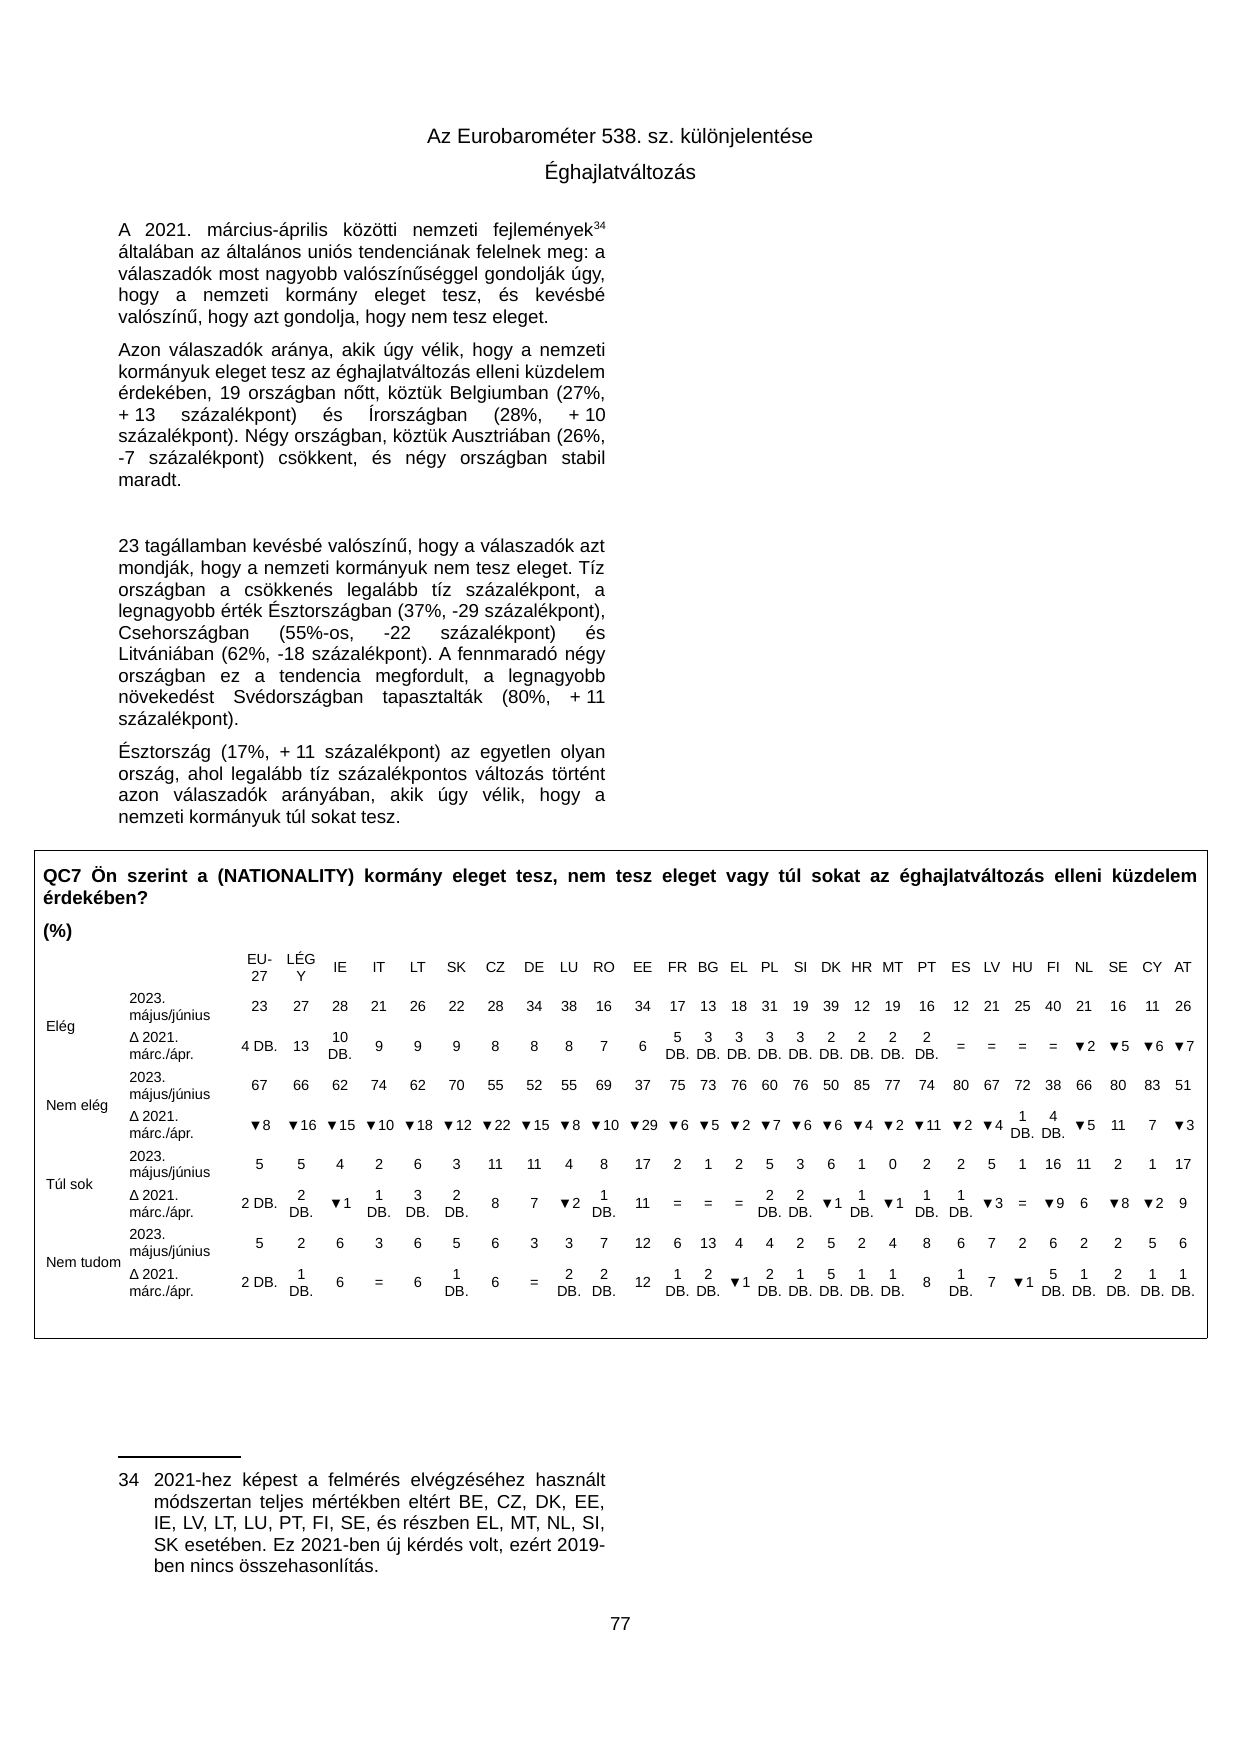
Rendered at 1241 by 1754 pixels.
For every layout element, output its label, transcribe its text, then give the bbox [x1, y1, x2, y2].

table_cell 1 [846, 1144, 877, 1184]
table_cell 52 [515, 1066, 553, 1105]
table_cell 8 [908, 1223, 946, 1262]
table_cell 1 DB. [877, 1263, 908, 1302]
table_header [43, 948, 126, 987]
table_cell 11 [1069, 1144, 1099, 1184]
table_cell 8 [476, 1184, 515, 1223]
table_cell ▼29 [623, 1105, 662, 1144]
table_cell 21 [976, 987, 1007, 1026]
table_cell ▼8 [1099, 1184, 1137, 1223]
table_cell 8 [515, 1026, 553, 1066]
table_cell ▼1 [1007, 1263, 1038, 1302]
table_cell 11 [623, 1184, 662, 1223]
table_cell 2 DB. [584, 1263, 623, 1302]
text 2021-hez képest a felmérés elvégzéséhez használt módszertan teljes mértékben eltért BE, CZ, DK, EE, IE, LV, LT, LU, PT, FI, SE, és részben EL, MT, NL, SI, SK esetében. Ez 2021-ben új kérdés volt, ezért 2019-ben nincs összehasonlítás. [118, 1469, 605, 1577]
table_cell 1 [1137, 1144, 1168, 1184]
table_cell 75 [662, 1066, 693, 1105]
table_cell 9 [1168, 1184, 1198, 1223]
table_cell 8 [584, 1144, 623, 1184]
table_cell ▼7 [1168, 1026, 1198, 1066]
table_cell 1 DB. [1137, 1263, 1168, 1302]
table_cell 1 DB. [584, 1184, 623, 1223]
table_cell 3 [515, 1223, 553, 1262]
table_cell 8 [554, 1026, 584, 1066]
table_cell 16 [1038, 1144, 1068, 1184]
table_header [126, 948, 237, 987]
text QC7 Ön szerint a (NATIONALITY) kormány eleget tesz, nem tesz eleget vagy túl sokat az éghajlatváltozás elleni küzdelem érdekében? [43, 865, 1198, 908]
table_cell 4 DB. [1038, 1105, 1068, 1144]
table_cell 17 [1168, 1144, 1198, 1184]
table_header LT [398, 948, 437, 987]
table_cell Δ 2021. márc./ápr. [126, 1184, 237, 1223]
table_cell 74 [359, 1066, 398, 1105]
table_cell 55 [554, 1066, 584, 1105]
table_cell 5 [237, 1223, 282, 1262]
table_cell 6 [398, 1144, 437, 1184]
table_header MT [877, 948, 908, 987]
table_cell = [693, 1184, 723, 1223]
table_cell = [1038, 1026, 1068, 1066]
table_cell 11 [476, 1144, 515, 1184]
table_cell 21 [359, 987, 398, 1026]
table_header CZ [476, 948, 515, 987]
table_cell 74 [908, 1066, 946, 1105]
table_cell 22 [437, 987, 476, 1026]
table_cell 13 [282, 1026, 320, 1066]
table_cell 2 DB. [237, 1184, 282, 1223]
table_header DE [515, 948, 553, 987]
table_cell 7 [515, 1184, 553, 1223]
table_cell 31 [754, 987, 785, 1026]
table_cell 2 DB. [754, 1263, 785, 1302]
table_cell 72 [1007, 1066, 1038, 1105]
table_cell ▼2 [724, 1105, 754, 1144]
table_header NL [1069, 948, 1099, 987]
table_cell 62 [320, 1066, 359, 1105]
table_cell 38 [1038, 1066, 1068, 1105]
table_cell 3 DB. [693, 1026, 723, 1066]
table_cell 2 [1099, 1144, 1137, 1184]
table_cell 3 DB. [754, 1026, 785, 1066]
table_cell 85 [846, 1066, 877, 1105]
table_cell 3 DB. [398, 1184, 437, 1223]
table_cell 6 [946, 1223, 976, 1262]
table_cell 77 [877, 1066, 908, 1105]
table_cell ▼15 [320, 1105, 359, 1144]
table_cell 9 [437, 1026, 476, 1066]
table_cell 5 [282, 1144, 320, 1184]
table_cell 6 [623, 1026, 662, 1066]
table_cell 1 DB. [437, 1263, 476, 1302]
table_cell 8 [908, 1263, 946, 1302]
table_header AT [1168, 948, 1198, 987]
table_cell ▼2 [554, 1184, 584, 1223]
table_cell 1 DB. [908, 1184, 946, 1223]
table_cell 55 [476, 1066, 515, 1105]
table_cell 26 [1168, 987, 1198, 1026]
table_cell 6 [662, 1223, 693, 1262]
table_cell 6 [320, 1263, 359, 1302]
table_header SI [785, 948, 816, 987]
table_cell 7 [584, 1223, 623, 1262]
table_cell ▼4 [976, 1105, 1007, 1144]
table_cell 6 [476, 1263, 515, 1302]
table_cell ▼12 [437, 1105, 476, 1144]
text A 2021. március-április közötti nemzeti fejlemények általában az általános uniós tendenciának felelnek meg: a válaszadók most nagyobb valószínűséggel gondolják úgy, hogy a nemzeti kormány eleget tesz, és kevésbé valószínű, hogy azt gondolja, hogy nem tesz eleget. [118, 219, 605, 327]
table_cell 4 [724, 1223, 754, 1262]
table_header HR [846, 948, 877, 987]
table_cell 2 DB. [554, 1263, 584, 1302]
table_cell 6 [398, 1223, 437, 1262]
table_cell 12 [623, 1263, 662, 1302]
table_header PL [754, 948, 785, 987]
table_cell 50 [816, 1066, 846, 1105]
table_header ES [946, 948, 976, 987]
table_cell ▼5 [1099, 1026, 1137, 1066]
table_cell 4 [554, 1144, 584, 1184]
table_cell 2023. május/június [126, 1223, 237, 1262]
table_cell ▼18 [398, 1105, 437, 1144]
table_header FR [662, 948, 693, 987]
table_cell 2 [1069, 1223, 1099, 1262]
table_cell 1 [693, 1144, 723, 1184]
table_cell 11 [1137, 987, 1168, 1026]
table_cell = [946, 1026, 976, 1066]
table_cell Δ 2021. márc./ápr. [126, 1263, 237, 1302]
table_header FI [1038, 948, 1068, 987]
table_header IE [320, 948, 359, 987]
table_cell Túl sok [43, 1144, 126, 1223]
table_cell 26 [398, 987, 437, 1026]
table_cell ▼1 [816, 1184, 846, 1223]
table_cell ▼6 [785, 1105, 816, 1144]
table_cell 5 DB. [1038, 1263, 1068, 1302]
table_cell ▼6 [816, 1105, 846, 1144]
table_cell 6 [398, 1263, 437, 1302]
table_cell ▼1 [320, 1184, 359, 1223]
table_cell ▼2 [1069, 1026, 1099, 1066]
table_cell ▼4 [846, 1105, 877, 1144]
table_cell 1 [1007, 1144, 1038, 1184]
text (%) [43, 920, 1198, 942]
table_cell 73 [693, 1066, 723, 1105]
table_cell Δ 2021. márc./ápr. [126, 1105, 237, 1144]
table_cell 9 [398, 1026, 437, 1066]
table_cell 37 [623, 1066, 662, 1105]
table_cell = [1007, 1184, 1038, 1223]
table_cell = [724, 1184, 754, 1223]
table_cell ▼5 [693, 1105, 723, 1144]
table_cell 5 [437, 1223, 476, 1262]
table_cell = [1007, 1026, 1038, 1066]
table_cell 3 [359, 1223, 398, 1262]
table_cell 2 [282, 1223, 320, 1262]
table_cell 16 [908, 987, 946, 1026]
table_cell 2 [908, 1144, 946, 1184]
table_cell 3 [554, 1223, 584, 1262]
table_cell 66 [1069, 1066, 1099, 1105]
table_cell 0 [877, 1144, 908, 1184]
table_cell ▼16 [282, 1105, 320, 1144]
table_cell ▼3 [976, 1184, 1007, 1223]
table_cell 76 [724, 1066, 754, 1105]
table_cell 8 [476, 1026, 515, 1066]
table_header IT [359, 948, 398, 987]
table_cell 1 DB. [1007, 1105, 1038, 1144]
table_cell ▼1 [724, 1263, 754, 1302]
table_header CY [1137, 948, 1168, 987]
table_cell 9 [359, 1026, 398, 1066]
table_cell ▼22 [476, 1105, 515, 1144]
table_cell 6 [816, 1144, 846, 1184]
table_cell 6 [1069, 1184, 1099, 1223]
table_cell 83 [1137, 1066, 1168, 1105]
table_cell 1 DB. [846, 1184, 877, 1223]
table_cell 2 DB. [693, 1263, 723, 1302]
table_header HU [1007, 948, 1038, 987]
table_cell 2 DB. [1099, 1263, 1137, 1302]
table_cell ▼7 [754, 1105, 785, 1144]
table_cell 3 DB. [785, 1026, 816, 1066]
text Észtország (17%, + 11 százalékpont) az egyetlen olyan ország, ahol legalább tíz százalékpontos változás történt azon válaszadók arányában, akik úgy vélik, hogy a nemzeti kormányuk túl sokat tesz. [118, 741, 605, 827]
table_cell 7 [1137, 1105, 1168, 1144]
table_cell 12 [946, 987, 976, 1026]
table_cell 2 DB. [437, 1184, 476, 1223]
table_cell 2 [1099, 1223, 1137, 1262]
table_cell 38 [554, 987, 584, 1026]
table_cell 2 DB. [877, 1026, 908, 1066]
table_cell 23 [237, 987, 282, 1026]
table_cell 2 DB. [282, 1184, 320, 1223]
table_cell ▼2 [946, 1105, 976, 1144]
table_cell ▼1 [877, 1184, 908, 1223]
table_cell 6 [1038, 1223, 1068, 1262]
table_cell 18 [724, 987, 754, 1026]
table_header RO [584, 948, 623, 987]
table_cell 6 [476, 1223, 515, 1262]
table_cell 17 [623, 1144, 662, 1184]
table_header LU [554, 948, 584, 987]
table_cell 1 DB. [946, 1263, 976, 1302]
table_cell 66 [282, 1066, 320, 1105]
table_header EU-27 [237, 948, 282, 987]
table_cell 11 [1099, 1105, 1137, 1144]
table_cell 1 DB. [785, 1263, 816, 1302]
table_header PT [908, 948, 946, 987]
table_cell 4 [877, 1223, 908, 1262]
table_cell ▼8 [237, 1105, 282, 1144]
table_cell 16 [1099, 987, 1137, 1026]
table_cell = [662, 1184, 693, 1223]
table_cell = [515, 1263, 553, 1302]
table_cell 2023. május/június [126, 1066, 237, 1105]
table_cell 80 [1099, 1066, 1137, 1105]
table_cell 40 [1038, 987, 1068, 1026]
table_cell 28 [320, 987, 359, 1026]
table_cell 2 [662, 1144, 693, 1184]
text 23 tagállamban kevésbé valószínű, hogy a válaszadók azt mondják, hogy a nemzeti kormányuk nem tesz eleget. Tíz országban a csökkenés legalább tíz százalékpont, a legnagyobb érték Észtországban (37%, -29 százalékpont), Csehországban (55%-os, -22 százalékpont) és Litvániában (62%, -18 százalékpont). A fennmaradó négy országban ez a tendencia megfordult, a legnagyobb növekedést Svédországban tapasztalták (80%, + 11 százalékpont). [118, 535, 605, 729]
table_cell 51 [1168, 1066, 1198, 1105]
table_header LÉGY [282, 948, 320, 987]
table_cell 2 [846, 1223, 877, 1262]
table_cell 5 [754, 1144, 785, 1184]
table_cell 1 DB. [1168, 1263, 1198, 1302]
table_cell 13 [693, 987, 723, 1026]
table_cell 17 [662, 987, 693, 1026]
table_cell 5 [1137, 1223, 1168, 1262]
table_header DK [816, 948, 846, 987]
table_header SE [1099, 948, 1137, 987]
table_cell 3 [437, 1144, 476, 1184]
table_cell 19 [785, 987, 816, 1026]
table_cell 2 DB. [237, 1263, 282, 1302]
table_cell ▼3 [1168, 1105, 1198, 1144]
table_cell 27 [282, 987, 320, 1026]
table_cell 4 DB. [237, 1026, 282, 1066]
table_cell 34 [515, 987, 553, 1026]
table_header EL [724, 948, 754, 987]
table_cell 7 [976, 1223, 1007, 1262]
table_cell 7 [584, 1026, 623, 1066]
table_cell ▼11 [908, 1105, 946, 1144]
table_cell ▼2 [1137, 1184, 1168, 1223]
table_cell 5 [237, 1144, 282, 1184]
table_cell = [976, 1026, 1007, 1066]
table_cell Δ 2021. márc./ápr. [126, 1026, 237, 1066]
table_cell 2023. május/június [126, 987, 237, 1026]
table_cell 19 [877, 987, 908, 1026]
table_cell 69 [584, 1066, 623, 1105]
table_cell 6 [1168, 1223, 1198, 1262]
table_cell ▼9 [1038, 1184, 1068, 1223]
table_cell 2 [1007, 1223, 1038, 1262]
table_cell 11 [515, 1144, 553, 1184]
table_cell 12 [846, 987, 877, 1026]
table_cell ▼8 [554, 1105, 584, 1144]
table_cell 2 DB. [754, 1184, 785, 1223]
table_cell 2 DB. [846, 1026, 877, 1066]
table_header LV [976, 948, 1007, 987]
table_cell ▼15 [515, 1105, 553, 1144]
table_cell 3 DB. [724, 1026, 754, 1066]
table_cell 16 [584, 987, 623, 1026]
table_cell 2 DB. [816, 1026, 846, 1066]
table_cell 2 [359, 1144, 398, 1184]
table_header SK [437, 948, 476, 987]
table_cell 5 [976, 1144, 1007, 1184]
table_cell ▼2 [877, 1105, 908, 1144]
table_cell 39 [816, 987, 846, 1026]
table_cell Nem tudom [43, 1223, 126, 1302]
table_cell 13 [693, 1223, 723, 1262]
table_cell 21 [1069, 987, 1099, 1026]
table_cell 1 DB. [1069, 1263, 1099, 1302]
table_cell 2 DB. [908, 1026, 946, 1066]
table_cell 4 [754, 1223, 785, 1262]
table_cell 5 [816, 1223, 846, 1262]
table_cell 1 DB. [946, 1184, 976, 1223]
table_cell 2023. május/június [126, 1144, 237, 1184]
table_cell 1 DB. [846, 1263, 877, 1302]
table_cell 60 [754, 1066, 785, 1105]
table_cell ▼5 [1069, 1105, 1099, 1144]
table_cell 6 [320, 1223, 359, 1262]
table_cell 70 [437, 1066, 476, 1105]
table_cell 25 [1007, 987, 1038, 1026]
table_cell ▼10 [359, 1105, 398, 1144]
table_cell 67 [237, 1066, 282, 1105]
table_cell 28 [476, 987, 515, 1026]
table_cell Nem elég [43, 1066, 126, 1144]
table_cell ▼10 [584, 1105, 623, 1144]
table_cell 5 DB. [662, 1026, 693, 1066]
table_cell 2 DB. [785, 1184, 816, 1223]
table_cell 12 [623, 1223, 662, 1262]
table_cell 80 [946, 1066, 976, 1105]
table_cell 67 [976, 1066, 1007, 1105]
table_cell 34 [623, 987, 662, 1026]
table_cell 76 [785, 1066, 816, 1105]
table_cell 2 [946, 1144, 976, 1184]
table_cell 10 DB. [320, 1026, 359, 1066]
table_cell ▼6 [662, 1105, 693, 1144]
table_cell 7 [976, 1263, 1007, 1302]
table_cell 1 DB. [662, 1263, 693, 1302]
table_cell 1 DB. [282, 1263, 320, 1302]
table_cell = [359, 1263, 398, 1302]
table_cell Elég [43, 987, 126, 1066]
table_cell ▼6 [1137, 1026, 1168, 1066]
table_header EE [623, 948, 662, 987]
table_cell 2 [785, 1223, 816, 1262]
table_cell 2 [724, 1144, 754, 1184]
table_header BG [693, 948, 723, 987]
table_cell 4 [320, 1144, 359, 1184]
table_cell 5 DB. [816, 1263, 846, 1302]
table_cell 1 DB. [359, 1184, 398, 1223]
text Azon válaszadók aránya, akik úgy vélik, hogy a nemzeti kormányuk eleget tesz az éghajlatváltozás elleni küzdelem érdekében, 19 országban nőtt, köztük Belgiumban (27%, + 13 százalékpont) és Írországban (28%, + 10 százalékpont). Négy országban, köztük Ausztriában (26%, -7 százalékpont) csökkent, és négy országban stabil maradt. [118, 339, 605, 490]
table_cell 62 [398, 1066, 437, 1105]
table_cell 3 [785, 1144, 816, 1184]
